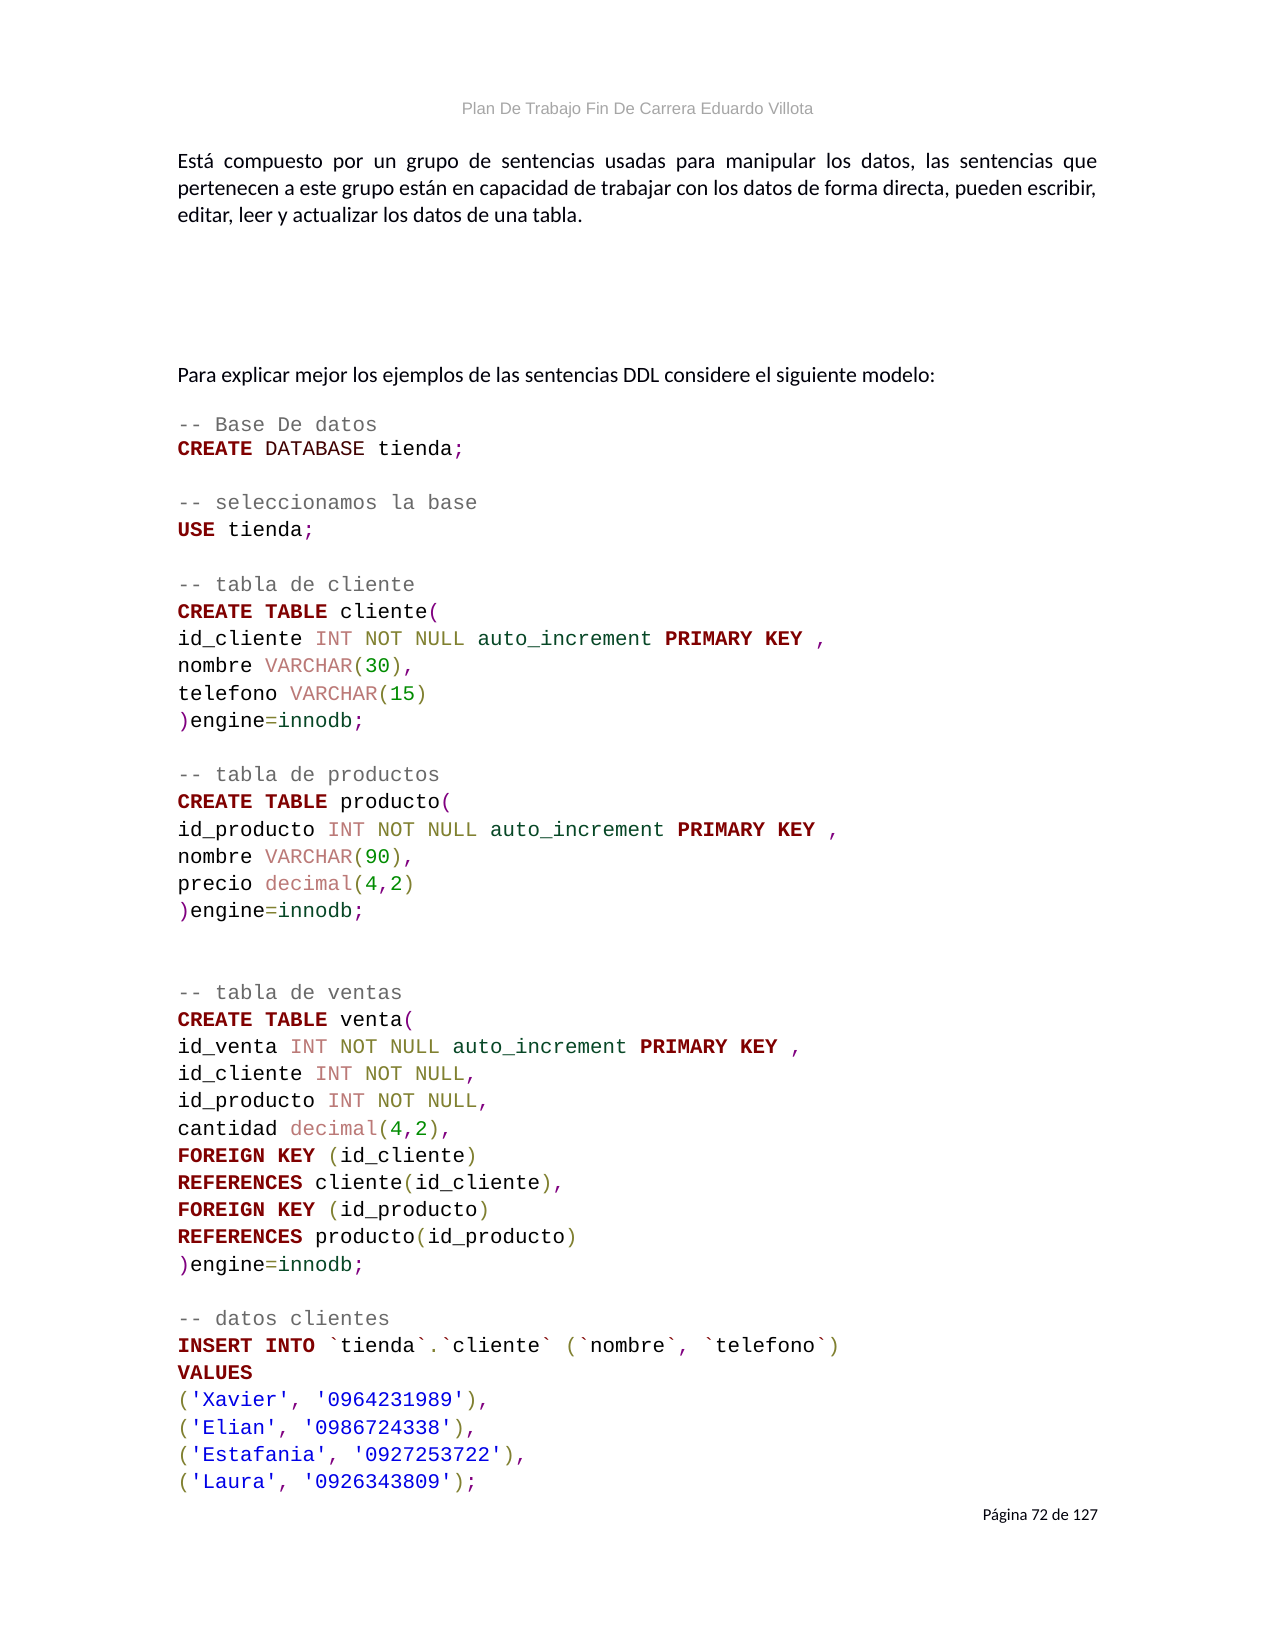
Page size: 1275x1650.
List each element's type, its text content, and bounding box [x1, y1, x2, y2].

text -- tabla de productos [177, 764, 1098, 788]
text CREATE TABLE producto( [177, 791, 1098, 815]
text USE tienda; [177, 519, 1098, 543]
text ('Elian', '0986724338'), [177, 1417, 1098, 1440]
text REFERENCES producto(id_producto) [177, 1226, 1098, 1250]
text CREATE TABLE cliente( [177, 601, 1098, 625]
text id_cliente INT NOT NULL, [177, 1063, 1098, 1087]
text id_producto INT NOT NULL, [177, 1090, 1098, 1114]
text nombre VARCHAR(90), [177, 846, 1098, 869]
text nombre VARCHAR(30), [177, 655, 1098, 679]
text precio decimal(4,2) [177, 873, 1098, 897]
text Para explicar mejor los ejemplos de las sentencias DDL considere el siguiente modelo: [177, 361, 1098, 388]
text id_cliente INT NOT NULL auto_increment PRIMARY KEY , [177, 628, 1098, 652]
text CREATE TABLE venta( [177, 1009, 1098, 1032]
text CREATE DATABASE tienda; [177, 438, 1098, 462]
text ('Estafania', '0927253722'), [177, 1444, 1098, 1467]
text -- Base De datos [177, 414, 1098, 438]
text INSERT INTO `tienda`.`cliente` (`nombre`, `telefono`) [177, 1335, 1098, 1359]
text ('Laura', '0926343809'); [177, 1471, 1098, 1495]
text id_producto INT NOT NULL auto_increment PRIMARY KEY , [177, 818, 1098, 842]
text Está compuesto por un grupo de sentencias usadas para manipular los datos, las sentencias que pertenecen a este grupo están en capacidad de trabajar con los datos de forma directa, pueden escribir, editar, leer y actualizar los datos de una tabla. [177, 148, 1098, 228]
text VALUES [177, 1362, 1098, 1386]
text -- tabla de ventas [177, 982, 1098, 1005]
text FOREIGN KEY (id_producto) [177, 1199, 1098, 1223]
text )engine=innodb; [177, 1253, 1098, 1277]
text REFERENCES cliente(id_cliente), [177, 1172, 1098, 1196]
text cantidad decimal(4,2), [177, 1118, 1098, 1141]
text ('Xavier', '0964231989'), [177, 1389, 1098, 1413]
text -- seleccionamos la base [177, 492, 1098, 516]
text telefono VARCHAR(15) [177, 683, 1098, 706]
text )engine=innodb; [177, 900, 1098, 924]
text )engine=innodb; [177, 710, 1098, 733]
text id_venta INT NOT NULL auto_increment PRIMARY KEY , [177, 1036, 1098, 1060]
text -- datos clientes [177, 1308, 1098, 1332]
text FOREIGN KEY (id_cliente) [177, 1145, 1098, 1168]
text -- tabla de cliente [177, 574, 1098, 597]
